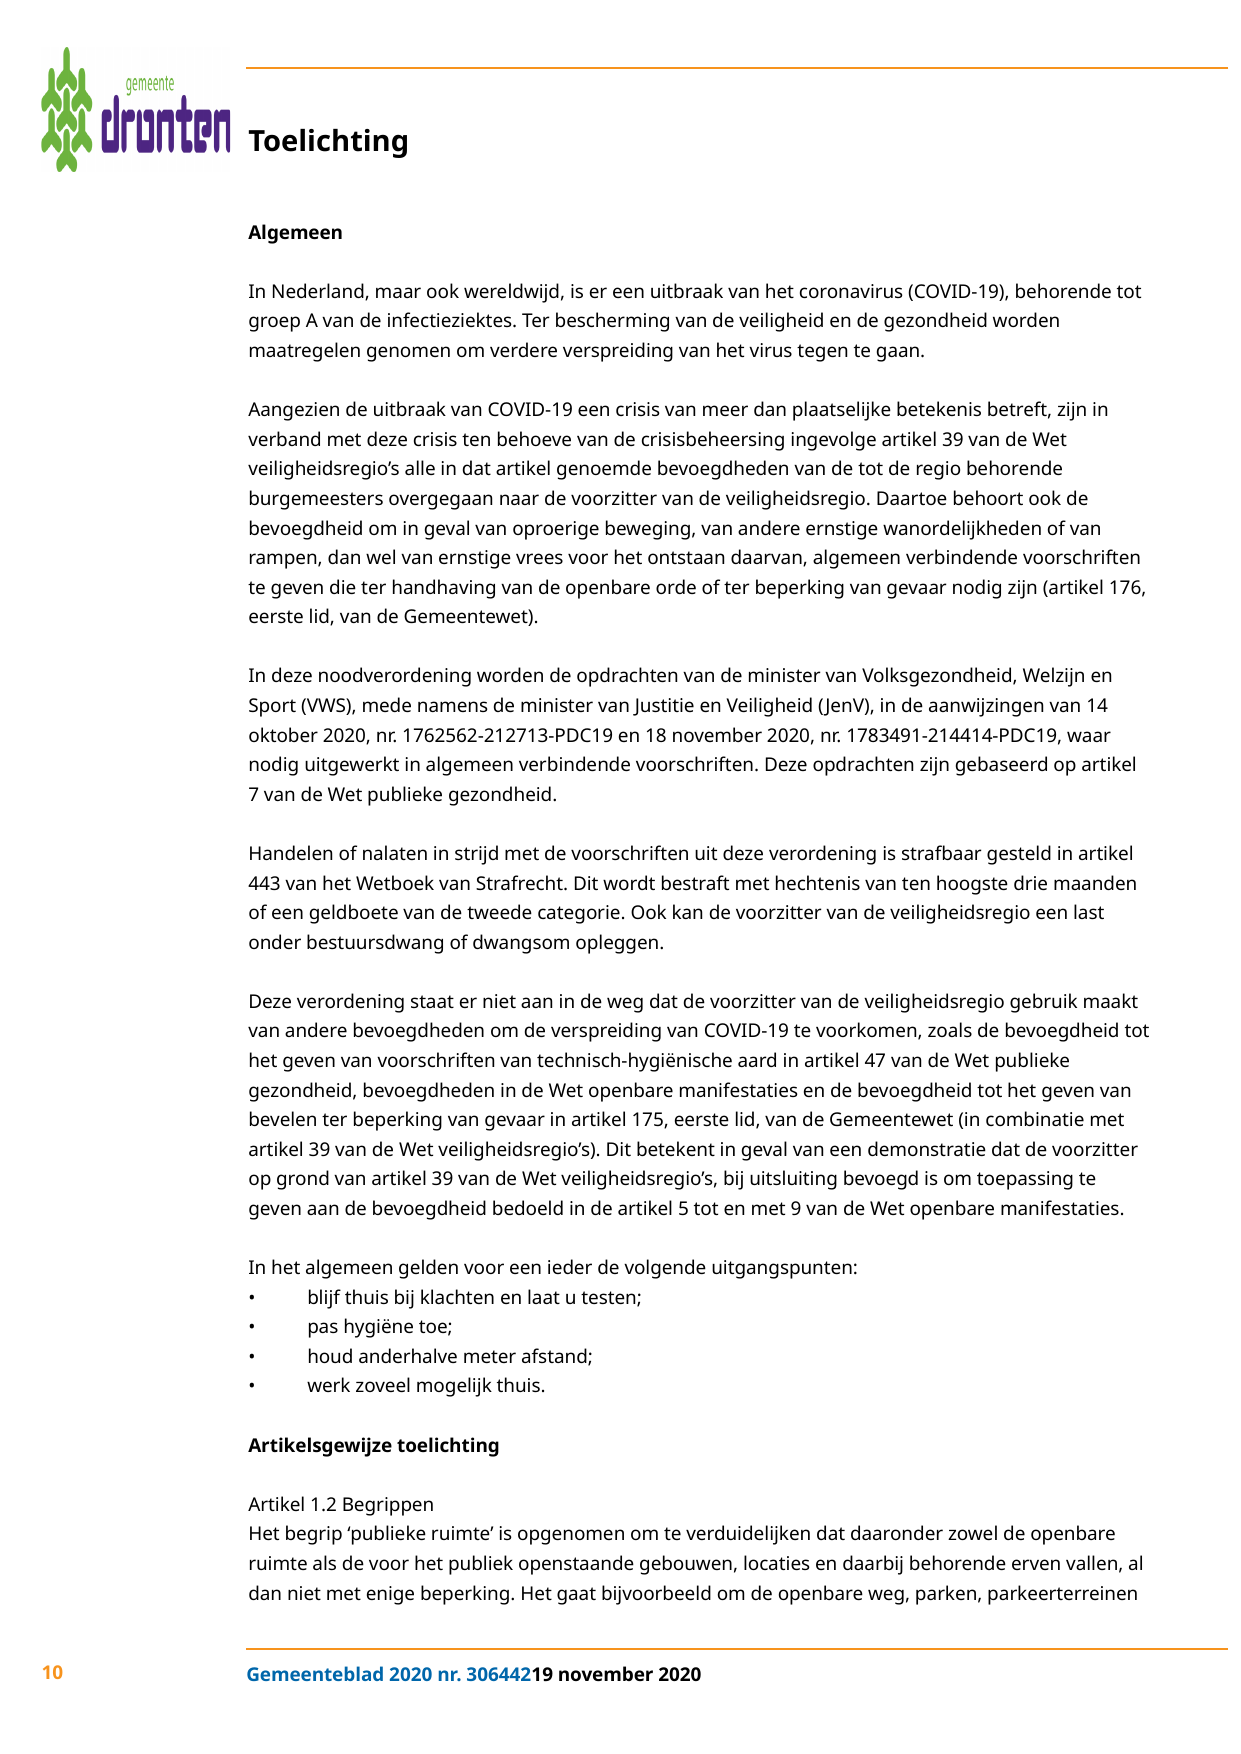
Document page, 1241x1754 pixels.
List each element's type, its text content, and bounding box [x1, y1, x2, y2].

text Handelen of nalaten in strijd met de voorschriften uit deze verordening is strafbaar gesteld in artikel 443 van het Wetboek van Strafrecht. Dit wordt bestraft met hechtenis van ten hoogste drie maanden of een geldboete van de tweede categorie. Ook kan de voorzitter van de veiligheidsregio een last onder bestuursdwang of dwangsom opleggen. [248, 840, 1152, 955]
text Algemeen [248, 219, 1152, 245]
picture [41, 47, 231, 172]
text In het algemeen gelden voor een ieder de volgende uitgangspunten: [248, 1254, 1152, 1280]
text Aangezien de uitbraak van COVID-19 een crisis van meer dan plaatselijke betekenis betreft, zijn in verband met deze crisis ten behoeve van de crisisbeheersing ingevolge artikel 39 van de Wet veiligheidsregio’s alle in dat artikel genoemde bevoegdheden van de tot de regio behorende burgemeesters overgegaan naar de voorzitter van de veiligheidsregio. Daartoe behoort ook de bevoegdheid om in geval van oproerige beweging, van andere ernstige wanordelijkheden of van rampen, dan wel van ernstige vrees voor het ontstaan daarvan, algemeen verbindende voorschriften te geven die ter handhaving van de openbare orde of ter beperking van gevaar nodig zijn (artikel 176, eerste lid, van de Gemeentewet). [248, 396, 1152, 629]
list werk zoveel mogelijk thuis. [248, 1373, 1152, 1398]
text Deze verordening staat er niet aan in de weg dat de voorzitter van de veiligheidsregio gebruik maakt van andere bevoegdheden om de verspreiding van COVID-19 te voorkomen, zoals de bevoegdheid tot het geven van voorschriften van technisch-hygiënische aard in artikel 47 van de Wet publieke gezondheid, bevoegdheden in de Wet openbare manifestaties en de bevoegdheid tot het geven van bevelen ter beperking van gevaar in artikel 175, eerste lid, van de Gemeentewet (in combinatie met artikel 39 van de Wet veiligheidsregio’s). Dit betekent in geval van een demonstratie dat de voorzitter op grond van artikel 39 van de Wet veiligheidsregio’s, bij uitsluiting bevoegd is om toepassing te geven aan de bevoegdheid bedoeld in de artikel 5 tot en met 9 van de Wet openbare manifestaties. [248, 988, 1152, 1221]
text In deze noodverordening worden de opdrachten van de minister van Volksgezondheid, Welzijn en Sport (VWS), mede namens de minister van Justitie en Veiligheid (JenV), in de aanwijzingen van 14 oktober 2020, nr. 1762562-212713-PDC19 en 18 november 2020, nr. 1783491-214414-PDC19, waar nodig uitgewerkt in algemeen verbindende voorschriften. Deze opdrachten zijn gebaseerd op artikel 7 van de Wet publieke gezondheid. [248, 663, 1152, 807]
text Toelichting [248, 121, 1152, 160]
list blijf thuis bij klachten en laat u testen; [248, 1284, 1152, 1310]
text Artikel 1.2 Begrippen [248, 1491, 1152, 1517]
list pas hygiëne toe; [248, 1313, 1152, 1339]
text Artikelsgewijze toelichting [248, 1432, 1152, 1458]
list houd anderhalve meter afstand; [248, 1343, 1152, 1369]
text In Nederland, maar ook wereldwijd, is er een uitbraak van het coronavirus (COVID-19), behorende tot groep A van de infectieziektes. Ter bescherming van de veiligheid en de gezondheid worden maatregelen genomen om verdere verspreiding van het virus tegen te gaan. [248, 278, 1152, 363]
text Het begrip ‘publieke ruimte’ is opgenomen om te verduidelijken dat daaronder zowel de openbare ruimte als de voor het publiek openstaande gebouwen, locaties en daarbij behorende erven vallen, al dan niet met enige beperking. Het gaat bijvoorbeeld om de openbare weg, parken, parkeerterreinen [248, 1521, 1152, 1606]
